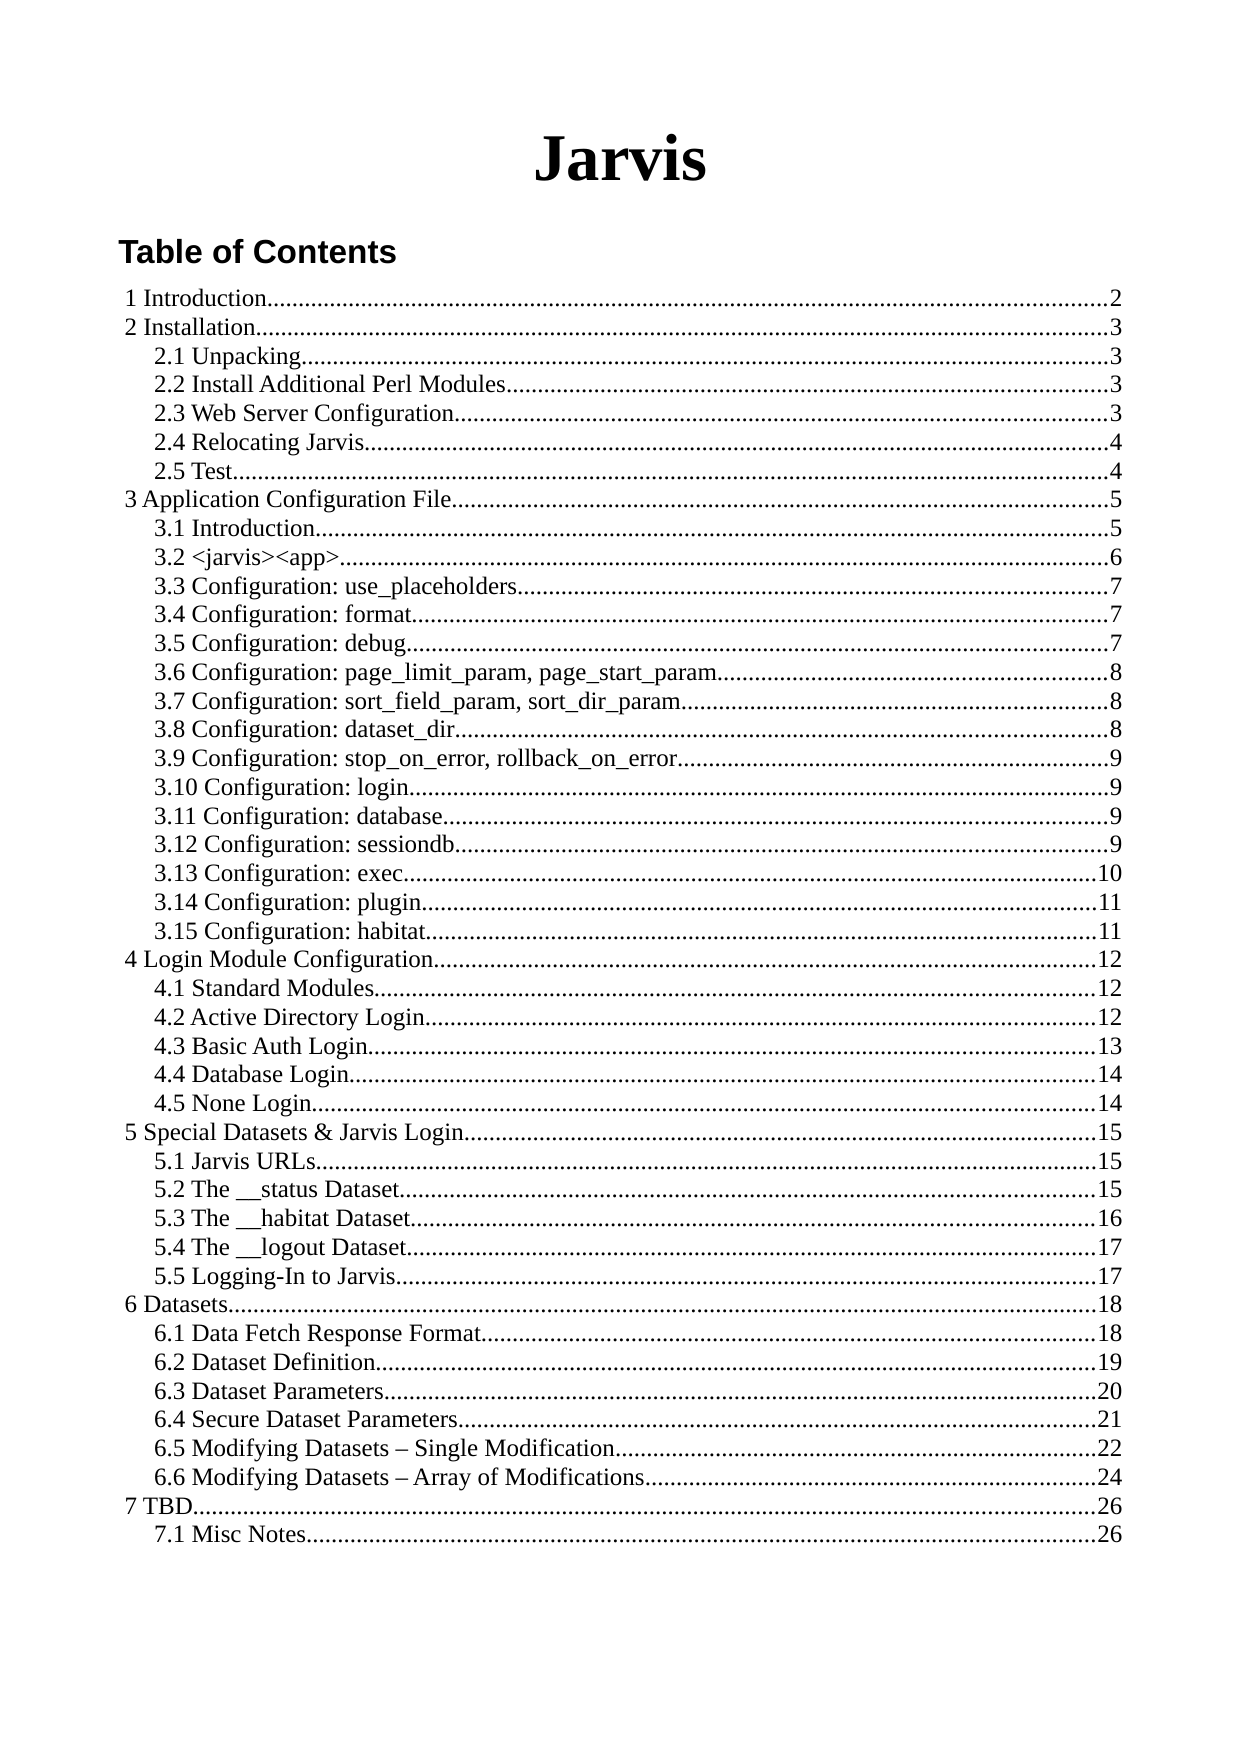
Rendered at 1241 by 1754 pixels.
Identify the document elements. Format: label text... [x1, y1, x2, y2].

text 3.5 Configuration: debug 7 [148, 628, 1122, 657]
text 3.10 Configuration: login 9 [148, 772, 1122, 801]
text 3.9 Configuration: stop_on_error, rollback_on_error 9 [148, 743, 1122, 772]
text 4.4 Database Login 14 [148, 1059, 1122, 1088]
subtitle Table of Contents [118, 232, 1122, 271]
text 3.14 Configuration: plugin 11 [148, 887, 1122, 916]
text 5.3 The __habitat Dataset 16 [148, 1203, 1122, 1232]
text 2.1 Unpacking 3 [148, 341, 1122, 369]
text 6.5 Modifying Datasets – Single Modification 22 [148, 1433, 1122, 1462]
text 2.4 Relocating Jarvis 4 [148, 427, 1122, 456]
text 3.8 Configuration: dataset_dir 8 [148, 714, 1122, 743]
text 6.3 Dataset Parameters 20 [148, 1376, 1122, 1404]
text 3.6 Configuration: page_limit_param, page_start_param 8 [148, 657, 1122, 686]
text 6 Datasets 18 [118, 1289, 1122, 1318]
text 6.6 Modifying Datasets – Array of Modifications 24 [148, 1462, 1122, 1491]
text 3.12 Configuration: sessiondb 9 [148, 829, 1122, 858]
text 7 TBD 26 [118, 1491, 1122, 1519]
text 5 Special Datasets & Jarvis Login 15 [118, 1117, 1122, 1146]
text 2.5 Test 4 [148, 456, 1122, 484]
text 2.3 Web Server Configuration 3 [148, 398, 1122, 427]
text 3.4 Configuration: format 7 [148, 599, 1122, 628]
text 4.2 Active Directory Login 12 [148, 1002, 1122, 1031]
text 3.1 Introduction 5 [148, 513, 1122, 542]
text 3.11 Configuration: database 9 [148, 801, 1122, 829]
text 5.5 Logging-In to Jarvis 17 [148, 1261, 1122, 1289]
text 6.2 Dataset Definition 19 [148, 1347, 1122, 1376]
text 3.3 Configuration: use_placeholders 7 [148, 571, 1122, 599]
text Jarvis [118, 118, 1122, 195]
text 3 Application Configuration File 5 [118, 484, 1122, 513]
text 6.4 Secure Dataset Parameters 21 [148, 1404, 1122, 1433]
text 5.1 Jarvis URLs 15 [148, 1146, 1122, 1174]
text 2 Installation 3 [118, 312, 1122, 341]
text 2.2 Install Additional Perl Modules 3 [148, 369, 1122, 398]
text 4 Login Module Configuration 12 [118, 944, 1122, 973]
text 5.2 The __status Dataset 15 [148, 1174, 1122, 1203]
text 3.2 <jarvis><app> 6 [148, 542, 1122, 571]
text 4.3 Basic Auth Login 13 [148, 1031, 1122, 1059]
text 3.7 Configuration: sort_field_param, sort_dir_param 8 [148, 686, 1122, 714]
text 4.1 Standard Modules 12 [148, 973, 1122, 1002]
text 1 Introduction 2 [118, 283, 1122, 312]
text 3.13 Configuration: exec 10 [148, 858, 1122, 887]
text 5.4 The __logout Dataset 17 [148, 1232, 1122, 1261]
text 4.5 None Login 14 [148, 1088, 1122, 1117]
text 7.1 Misc Notes 26 [148, 1519, 1122, 1548]
text 6.1 Data Fetch Response Format 18 [148, 1318, 1122, 1347]
text 3.15 Configuration: habitat 11 [148, 916, 1122, 944]
